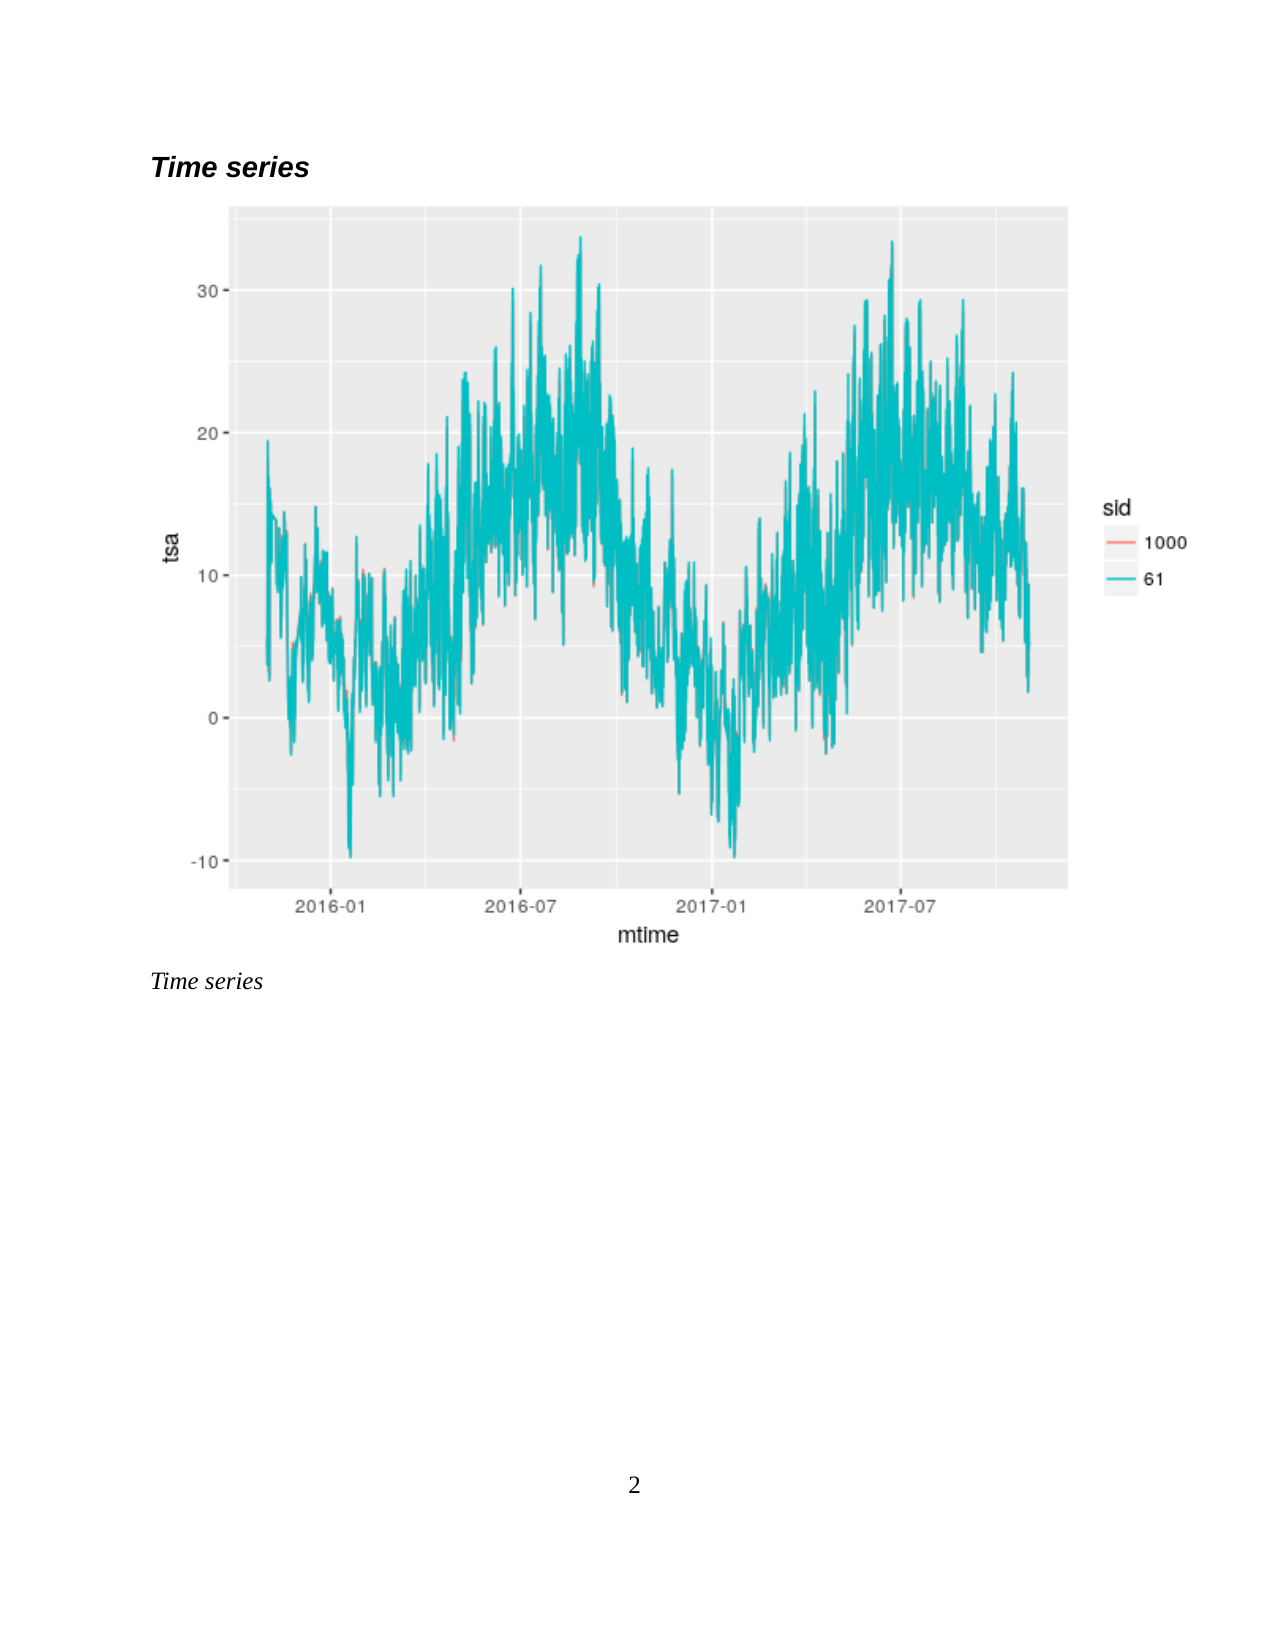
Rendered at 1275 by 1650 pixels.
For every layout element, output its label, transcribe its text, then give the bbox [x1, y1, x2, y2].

text Time series [150, 966, 1125, 995]
subtitle Time series [150, 150, 1125, 183]
picture [150, 196, 1212, 954]
